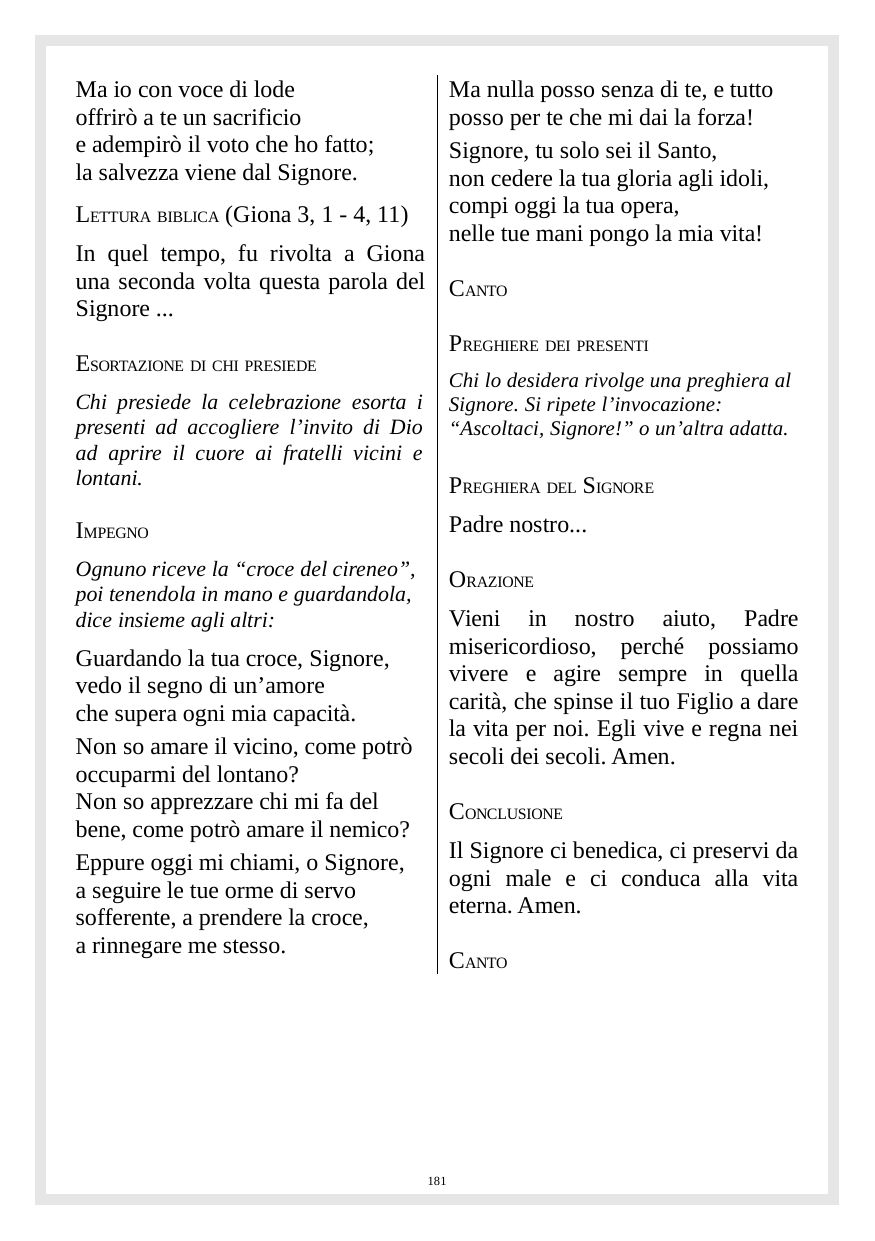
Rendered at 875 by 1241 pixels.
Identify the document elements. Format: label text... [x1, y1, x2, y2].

text Impegno [75, 516, 425, 544]
text offrirò a te un sacrificio [75, 103, 425, 130]
text Chi lo desidera rivolge una preghiera al Signore. Si ripete l’invocazione: “Ascoltaci, Signore!” o un’altra adatta. [449, 368, 799, 440]
text Signore, tu solo sei il Santo, [449, 136, 799, 164]
text Esortazione di chi presiede [75, 349, 425, 377]
text Chi presiede la celebrazione esorta i presenti ad accogliere l’invito di Dio ad aprire il cuore ai fratelli vicini e lontani. [75, 389, 425, 491]
text Preghiera del Signore [449, 471, 799, 498]
text Ma io con voce di lode [75, 75, 425, 103]
text Il Signore ci benedica, ci preservi da ogni male e ci conduca alla vita eterna. Amen. [449, 836, 799, 918]
text a rinnegare me stesso. [75, 931, 425, 958]
text vedo il segno di un’amore [75, 671, 425, 699]
text Lettura biblica (Giona 3, 1 - 4, 11) [75, 200, 425, 228]
text che supera ogni mia capacità. [75, 699, 425, 726]
text a seguire le tue orme di servo sofferente, a prendere la croce, [75, 876, 425, 931]
text Eppure oggi mi chiami, o Signore, [75, 848, 425, 876]
text Preghiere dei presenti [449, 329, 799, 356]
text Ma nulla posso senza di te, e tutto posso per te che mi dai la forza! [449, 75, 799, 130]
text Padre nostro... [449, 510, 799, 537]
text Vieni in nostro aiuto, Padre misericordioso, perché possiamo vivere e agire sempre in quella carità, che spinse il tuo Figlio a dare la vita per noi. Egli vive e regna nei secoli dei secoli. Amen. [449, 604, 799, 769]
text Conclusione [449, 797, 799, 824]
text Non so apprezzare chi mi fa del bene, come potrò amare il nemico? [75, 787, 425, 842]
text Guardando la tua croce, Signore, [75, 644, 425, 671]
text Orazione [449, 565, 799, 592]
text Non so amare il vicino, come potrò occuparmi del lontano? [75, 732, 425, 787]
text Canto [449, 946, 799, 973]
text non cedere la tua gloria agli idoli, [449, 164, 799, 191]
text la salvezza viene dal Signore. [75, 158, 425, 185]
text compi oggi la tua opera, [449, 191, 799, 219]
text e adempirò il voto che ho fatto; [75, 130, 425, 158]
text Canto [449, 274, 799, 301]
text nelle tue mani pongo la mia vita! [449, 219, 799, 246]
text In quel tempo, fu rivolta a Giona una seconda volta questa parola del Signore ... [75, 239, 425, 322]
text Ognuno riceve la “croce del cireneo”, poi tenendola in mano e guardandola, dice insieme agli altri: [75, 556, 425, 632]
